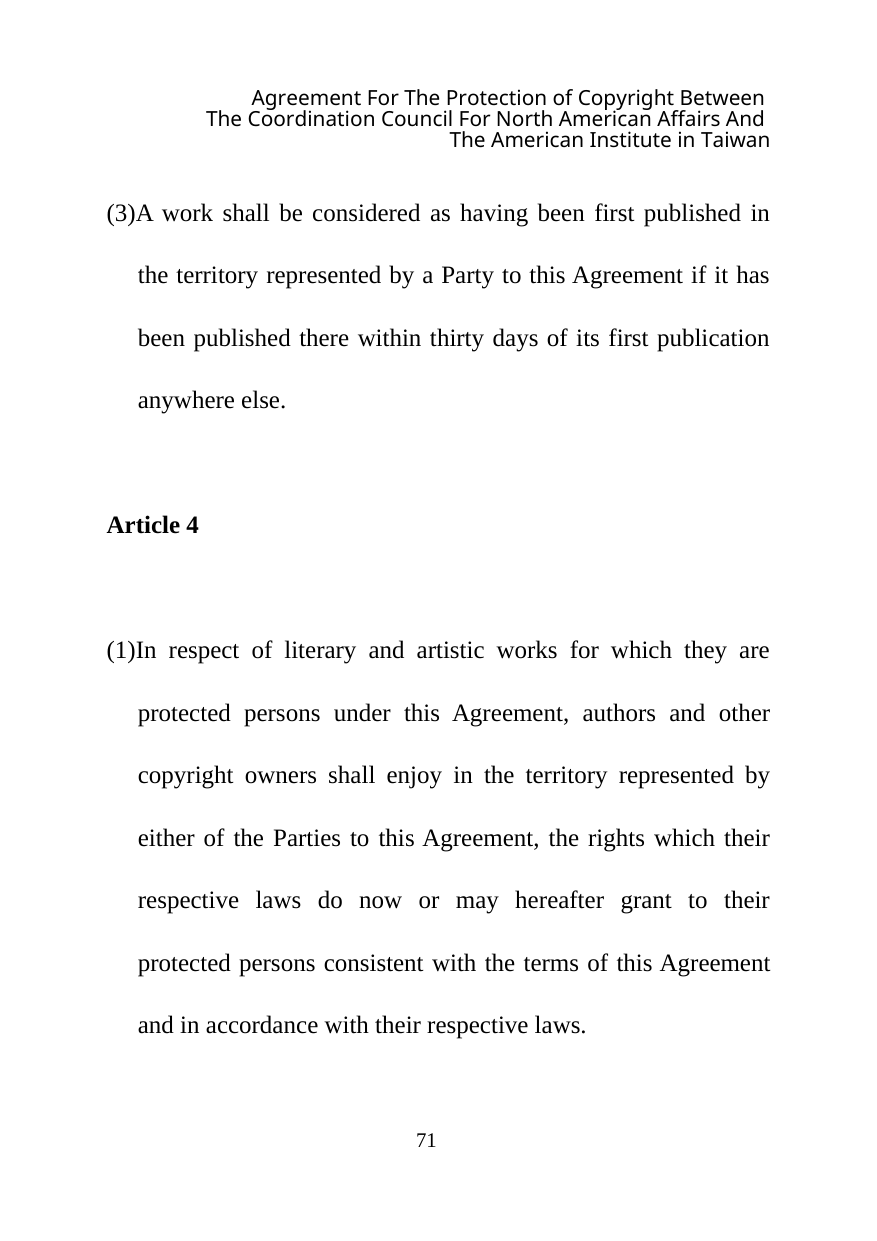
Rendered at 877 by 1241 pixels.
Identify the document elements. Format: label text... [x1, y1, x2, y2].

text (1)In respect of literary and artistic works for which they are protected persons under this Agreement, authors and other copyright owners shall enjoy in the territory represented by either of the Parties to this Agreement, the rights which their respective laws do now or may hereafter grant to their protected persons consistent with the terms of this Agreement and in accordance with their respective laws. [106, 608, 771, 1046]
text (3)A work shall be considered as having been first published in the territory represented by a Party to this Agreement if it has been published there within thirty days of its first publication anywhere else. [106, 171, 771, 421]
text Article 4 [106, 483, 771, 546]
